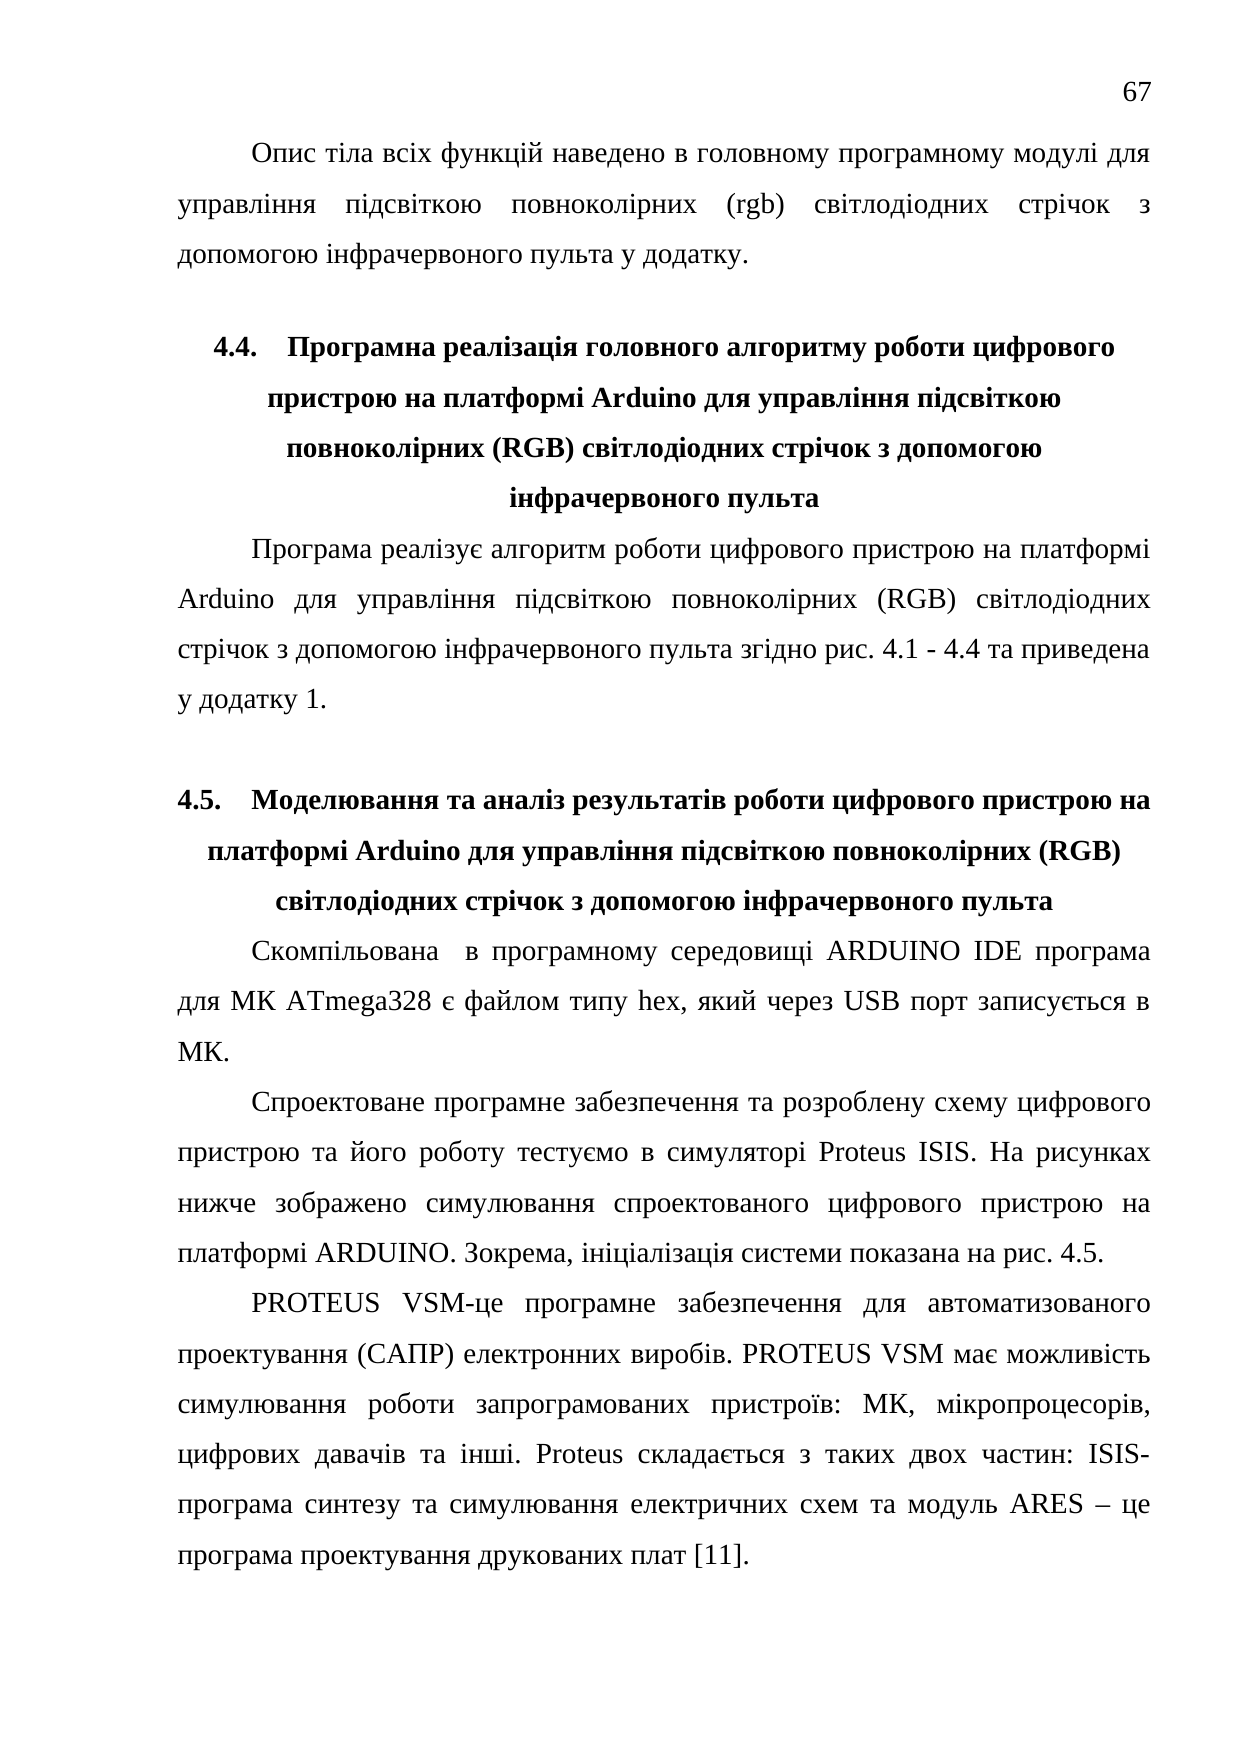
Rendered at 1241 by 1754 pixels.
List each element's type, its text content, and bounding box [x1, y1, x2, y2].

text Опис тіла всіх функцій наведено в головному програмному модулі для управління підсвіткою повноколірних (rgb) світлодіодних стрічок з допомогою інфрачервоного пульта у додатку. [177, 135, 1152, 269]
text Програма реалізує алгоритм роботи цифрового пристрою на платформі Arduino для управління підсвіткою повноколірних (RGB) світлодіодних стрічок з допомогою інфрачервоного пульта згідно рис. 4.1 - 4.4 та приведена у додатку 1. [177, 531, 1152, 715]
subtitle Моделювання та аналіз результатів роботи цифрового пристрою на платформі Arduino для управління підсвіткою повноколірних (RGB) світлодіодних стрічок з допомогою інфрачервоного пульта [177, 782, 1152, 916]
text PROTEUS VSM-це програмне забезпечення для автоматизованого проектування (САПР) електронних виробів. PROTEUS VSM має можливість симулювання роботи запрограмованих пристроїв: МК, мікропроцесорів, цифрових давачів та інші. Proteus складається з таких двох частин: ISIS- програма синтезу та симулювання електричних схем та модуль ARES – це програма проектування друкованих плат [11]. [177, 1285, 1152, 1571]
subtitle Програмна реалізація головного алгоритму роботи цифрового пристрою на платформі Arduino для управління підсвіткою повноколірних (RGB) світлодіодних стрічок з допомогою інфрачервоного пульта [177, 329, 1152, 514]
text Скомпільована в програмному середовищі ARDUINO IDE програма для МК ATmega328 є файлом типу hex, який через USB порт записується в МК. [177, 933, 1152, 1067]
text Спроектоване програмне забезпечення та розроблену схему цифрового пристрою та його роботу тестуємо в симуляторі Proteus ISIS. На рисунках нижче зображено симулювання спроектованого цифрового пристрою на платформі ARDUINO. Зокрема, ініціалізація системи показана на рис. 4.5. [177, 1084, 1152, 1269]
